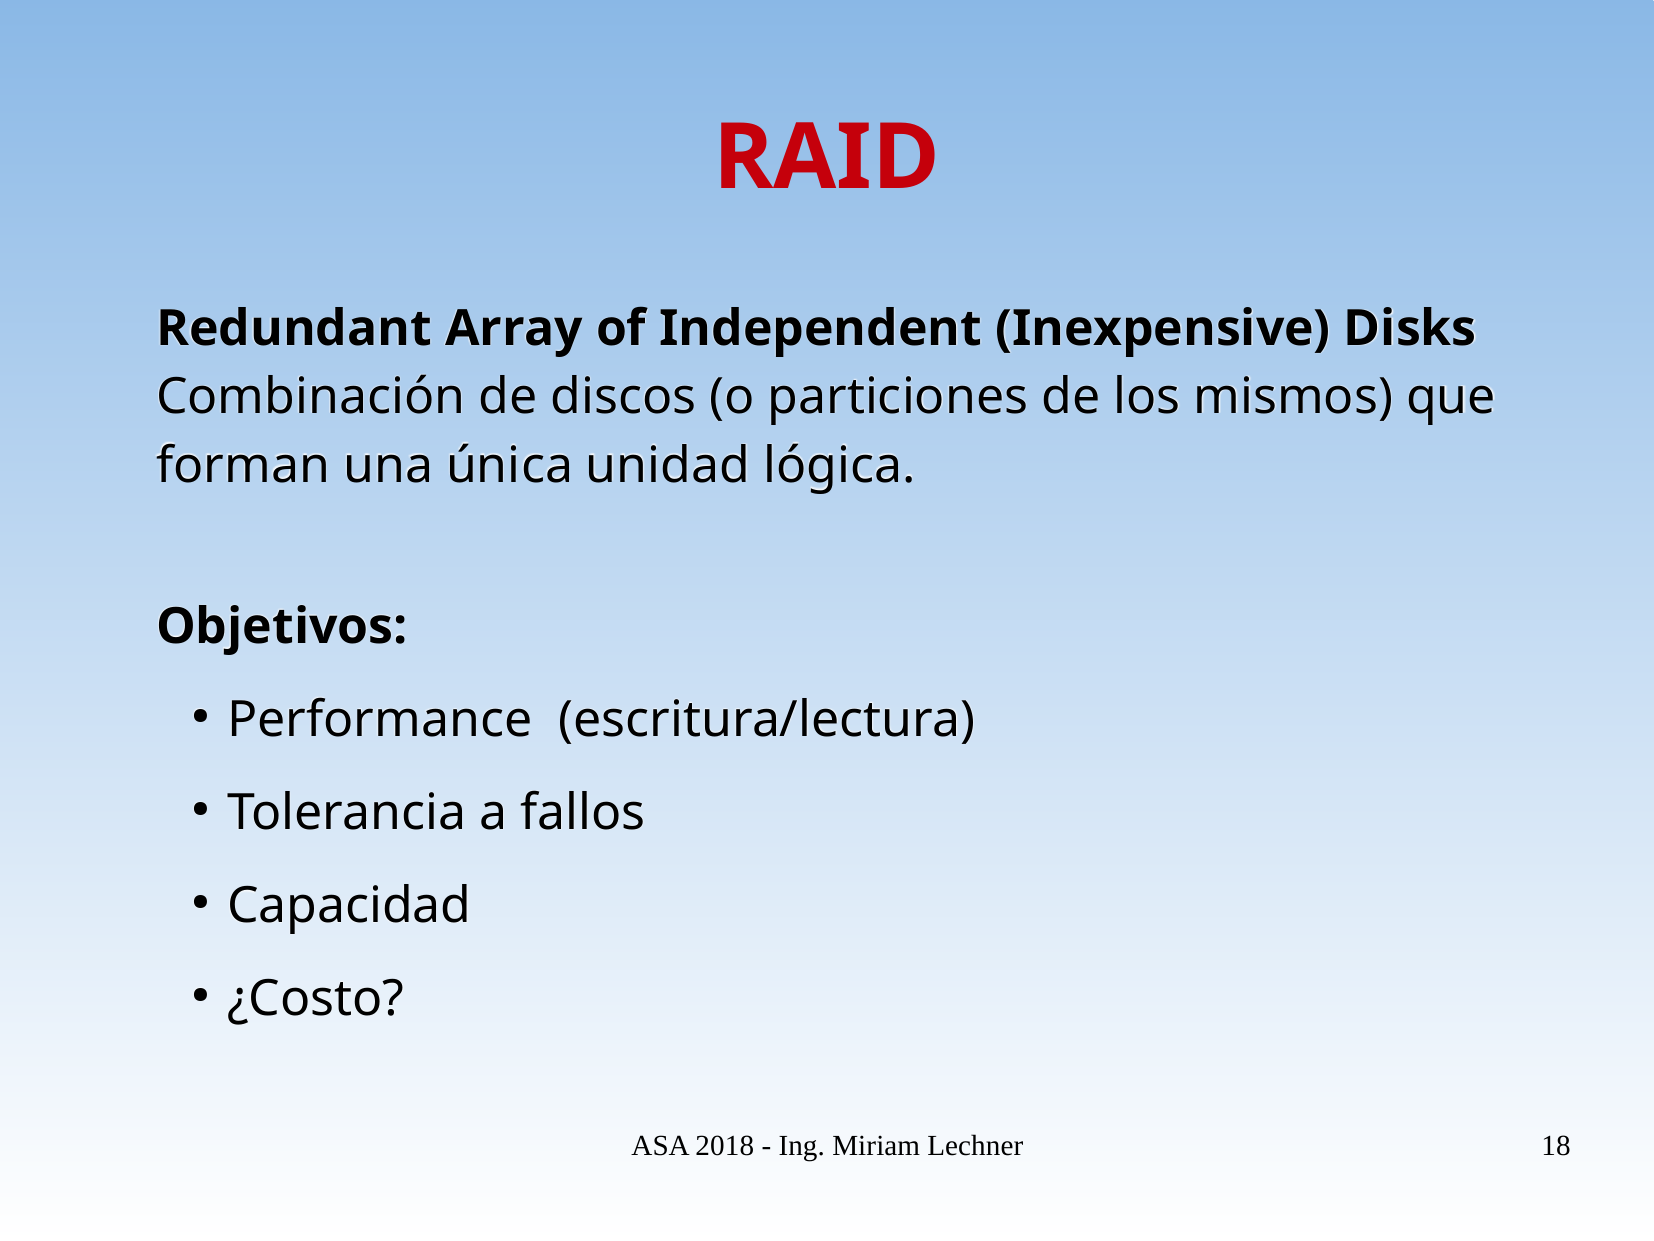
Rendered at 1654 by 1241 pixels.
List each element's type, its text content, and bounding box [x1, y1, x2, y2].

title RAID [82, 49, 1571, 257]
text_box Redundant Array of Independent (Inexpensive) Disks Combinación de discos (o particiones de los mismos) que forman una única unidad lógica. Objetivos: Performance (escritura/lectura) Tolerancia a fallos Capacidad ¿Costo? [141, 284, 1524, 1078]
